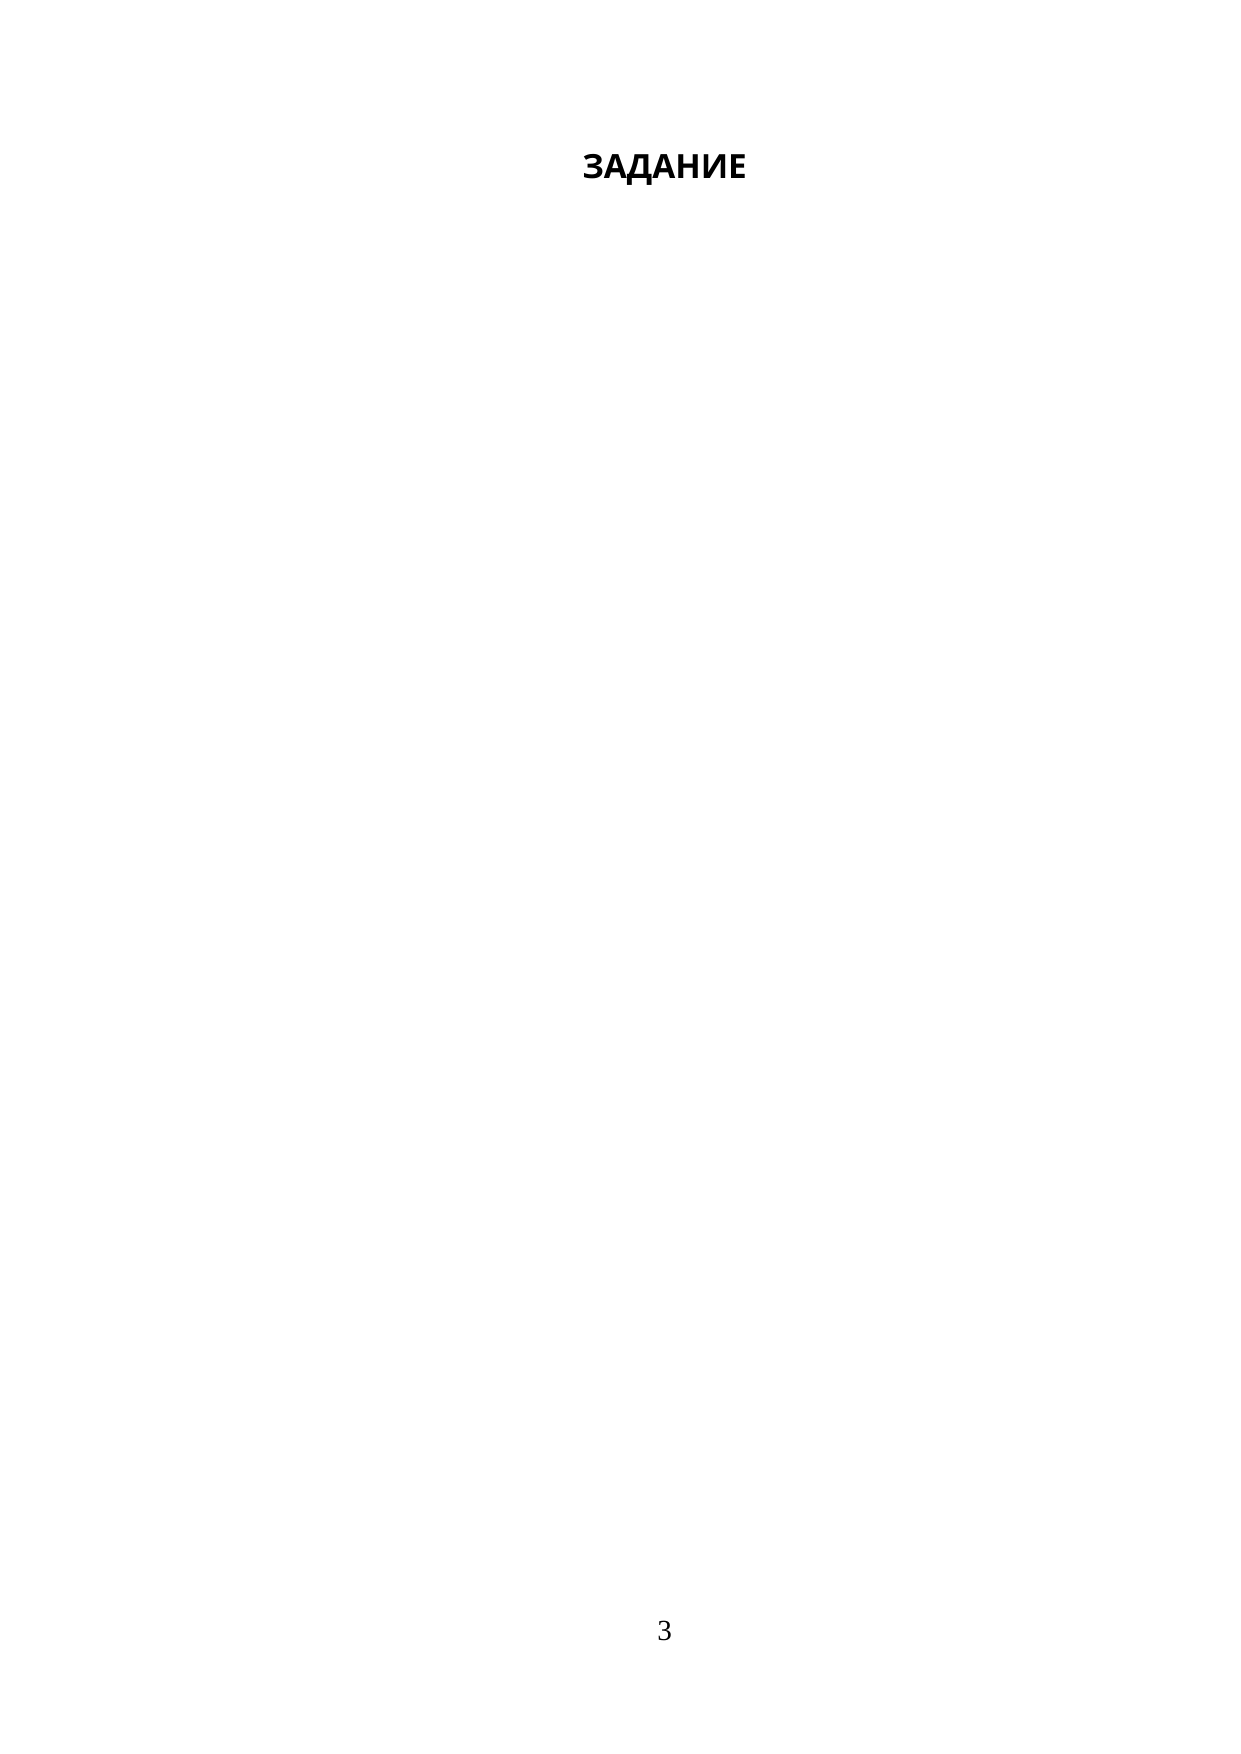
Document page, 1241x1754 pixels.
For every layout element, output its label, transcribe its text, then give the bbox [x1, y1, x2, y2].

subtitle ЗАДАНИЕ [177, 143, 1152, 188]
